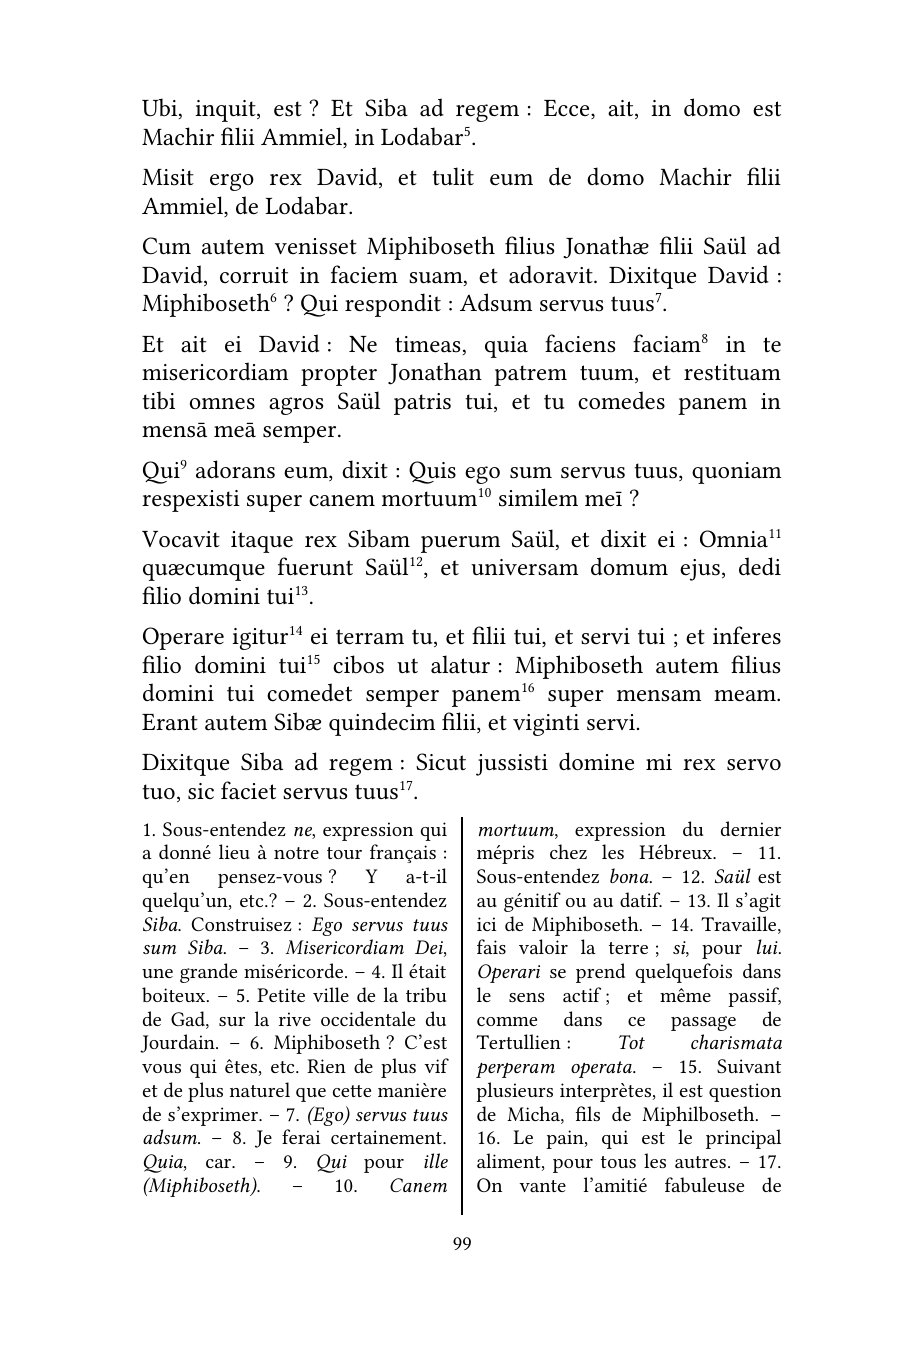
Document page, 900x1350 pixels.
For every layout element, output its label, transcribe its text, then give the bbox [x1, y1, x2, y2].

text Ubi, inquit, est ? Et Siba ad regem : Ecce, ait, in domo est Machir filii Ammiel, in Lodabar5. [142, 94, 782, 152]
text Cum autem venisset Miphiboseth filius Jonathæ filii Saül ad David, corruit in faciem suam, et adoravit. Dixitque David : Miphiboseth6 ? Qui respondit : Adsum servus tuus7. [142, 232, 782, 318]
text mortuum, expression du dernier mépris chez les Hébreux. – 11. Sous-entendez bona. – 12. Saül est au génitif ou au datif. – 13. Il s’agit ici de Miphiboseth. – 14. Travaille, fais valoir la terre ; si, pour lui. Operari se prend quelquefois dans le sens actif ; et même passif, comme dans ce passage de Tertullien : Tot charismata perperam operata. – 15. Suivant plusieurs interprètes, il est question de Micha, fils de Miphilboseth. – 16. Le pain, qui est le principal aliment, pour tous les autres. – 17. On vante l’amitié fabuleuse de [476, 817, 782, 1197]
text Misit ergo rex David, et tulit eum de domo Machir filii Ammiel, de Lodabar. [142, 163, 782, 221]
text 1. Sous-entendez ne, expression qui a donné lieu à notre tour français : qu’en pensez-vous ? Y a-t-il quelqu’un, etc.? – 2. Sous-entendez Siba. Construisez : Ego servus tuus sum Siba. – 3. Misericordiam Dei, une grande miséricorde. – 4. Il était boiteux. – 5. Petite ville de la tribu de Gad, sur la rive occidentale du Jourdain. – 6. Miphiboseth ? C’est vous qui êtes, etc. Rien de plus vif et de plus naturel que cette manière de s’exprimer. – 7. (Ego) servus tuus adsum. – 8. Je ferai certainement. Quia, car. – 9. Qui pour ille (Miphiboseth). – 10. Canem [142, 817, 447, 1197]
text Et ait ei David : Ne timeas, quia faciens faciam8 in te misericordiam propter Jonathan patrem tuum, et restituam tibi omnes agros Saül patris tui, et tu comedes panem in mensā meā semper. [142, 330, 782, 444]
text Vocavit itaque rex Sibam puerum Saül, et dixit ei : Omnia11 quæcumque fuerunt Saül12, et universam domum ejus, dedi filio domini tui13. [142, 525, 782, 611]
text Qui9 adorans eum, dixit : Quis ego sum servus tuus, quoniam respexisti super canem mortuum10 similem meī ? [142, 456, 782, 513]
text Dixitque Siba ad regem : Sicut jussisti domine mi rex servo tuo, sic faciet servus tuus17. [142, 748, 782, 806]
text Operare igitur14 ei terram tu, et filii tui, et servi tui ; et inferes filio domini tui15 cibos ut alatur : Miphiboseth autem filius domini tui comedet semper panem16 super mensam meam. Erant autem Sibæ quindecim filii, et viginti servi. [142, 622, 782, 737]
